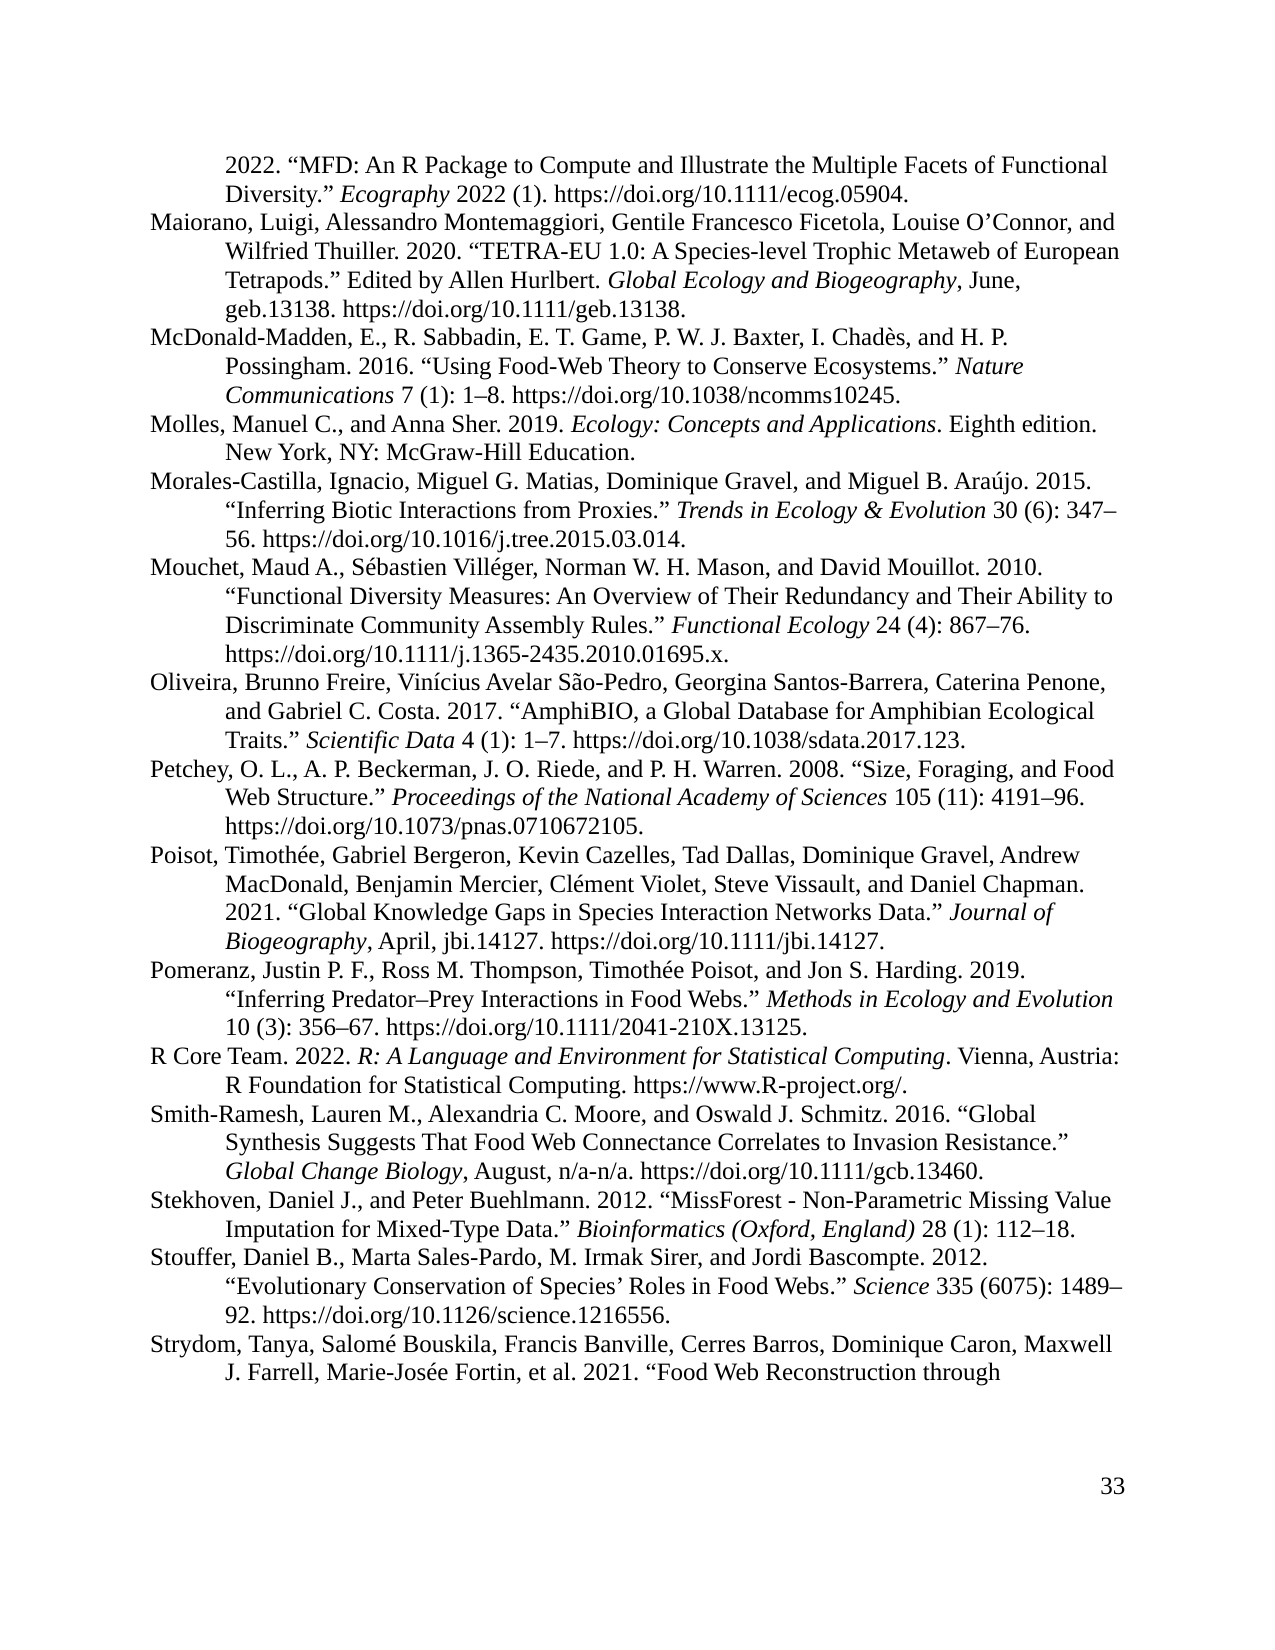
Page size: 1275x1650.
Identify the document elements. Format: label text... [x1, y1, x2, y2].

text Mouchet, Maud A., Sébastien Villéger, Norman W. H. Mason, and David Mouillot. 2010. “Functional Diversity Measures: An Overview of Their Redundancy and Their Ability to Discriminate Community Assembly Rules.” Functional Ecology 24 (4): 867–76. https://doi.org/10.1111/j.1365-2435.2010.01695.x. [150, 552, 1125, 667]
text Maiorano, Luigi, Alessandro Montemaggiori, Gentile Francesco Ficetola, Louise O’Connor, and Wilfried Thuiller. 2020. “TETRA‐EU 1.0: A Species‐level Trophic Metaweb of European Tetrapods.” Edited by Allen Hurlbert. Global Ecology and Biogeography, June, geb.13138. https://doi.org/10.1111/geb.13138. [150, 207, 1125, 322]
text Molles, Manuel C., and Anna Sher. 2019. Ecology: Concepts and Applications. Eighth edition. New York, NY: McGraw-Hill Education. [150, 409, 1125, 466]
text Oliveira, Brunno Freire, Vinícius Avelar São-Pedro, Georgina Santos-Barrera, Caterina Penone, and Gabriel C. Costa. 2017. “AmphiBIO, a Global Database for Amphibian Ecological Traits.” Scientific Data 4 (1): 1–7. https://doi.org/10.1038/sdata.2017.123. [150, 667, 1125, 754]
text Stouffer, Daniel B., Marta Sales-Pardo, M. Irmak Sirer, and Jordi Bascompte. 2012. “Evolutionary Conservation of Species’ Roles in Food Webs.” Science 335 (6075): 1489–92. https://doi.org/10.1126/science.1216556. [150, 1242, 1125, 1329]
text 2022. “MFD: An R Package to Compute and Illustrate the Multiple Facets of Functional Diversity.” Ecography 2022 (1). https://doi.org/10.1111/ecog.05904. [150, 150, 1125, 207]
text R Core Team. 2022. R: A Language and Environment for Statistical Computing. Vienna, Austria: R Foundation for Statistical Computing. https://www.R-project.org/. [150, 1041, 1125, 1099]
text Poisot, Timothée, Gabriel Bergeron, Kevin Cazelles, Tad Dallas, Dominique Gravel, Andrew MacDonald, Benjamin Mercier, Clément Violet, Steve Vissault, and Daniel Chapman. 2021. “Global Knowledge Gaps in Species Interaction Networks Data.” Journal of Biogeography, April, jbi.14127. https://doi.org/10.1111/jbi.14127. [150, 840, 1125, 955]
text McDonald-Madden, E., R. Sabbadin, E. T. Game, P. W. J. Baxter, I. Chadès, and H. P. Possingham. 2016. “Using Food-Web Theory to Conserve Ecosystems.” Nature Communications 7 (1): 1–8. https://doi.org/10.1038/ncomms10245. [150, 322, 1125, 409]
text Stekhoven, Daniel J., and Peter Buehlmann. 2012. “MissForest - Non-Parametric Missing Value Imputation for Mixed-Type Data.” Bioinformatics (Oxford, England) 28 (1): 112–18. [150, 1185, 1125, 1242]
text Smith-Ramesh, Lauren M., Alexandria C. Moore, and Oswald J. Schmitz. 2016. “Global Synthesis Suggests That Food Web Connectance Correlates to Invasion Resistance.” Global Change Biology, August, n/a-n/a. https://doi.org/10.1111/gcb.13460. [150, 1099, 1125, 1185]
text Strydom, Tanya, Salomé Bouskila, Francis Banville, Cerres Barros, Dominique Caron, Maxwell J. Farrell, Marie-Josée Fortin, et al. 2021. “Food Web Reconstruction through [150, 1329, 1125, 1386]
text Morales-Castilla, Ignacio, Miguel G. Matias, Dominique Gravel, and Miguel B. Araújo. 2015. “Inferring Biotic Interactions from Proxies.” Trends in Ecology & Evolution 30 (6): 347–56. https://doi.org/10.1016/j.tree.2015.03.014. [150, 466, 1125, 552]
text Petchey, O. L., A. P. Beckerman, J. O. Riede, and P. H. Warren. 2008. “Size, Foraging, and Food Web Structure.” Proceedings of the National Academy of Sciences 105 (11): 4191–96. https://doi.org/10.1073/pnas.0710672105. [150, 754, 1125, 840]
text Pomeranz, Justin P. F., Ross M. Thompson, Timothée Poisot, and Jon S. Harding. 2019. “Inferring Predator–Prey Interactions in Food Webs.” Methods in Ecology and Evolution 10 (3): 356–67. https://doi.org/10.1111/2041-210X.13125. [150, 955, 1125, 1041]
